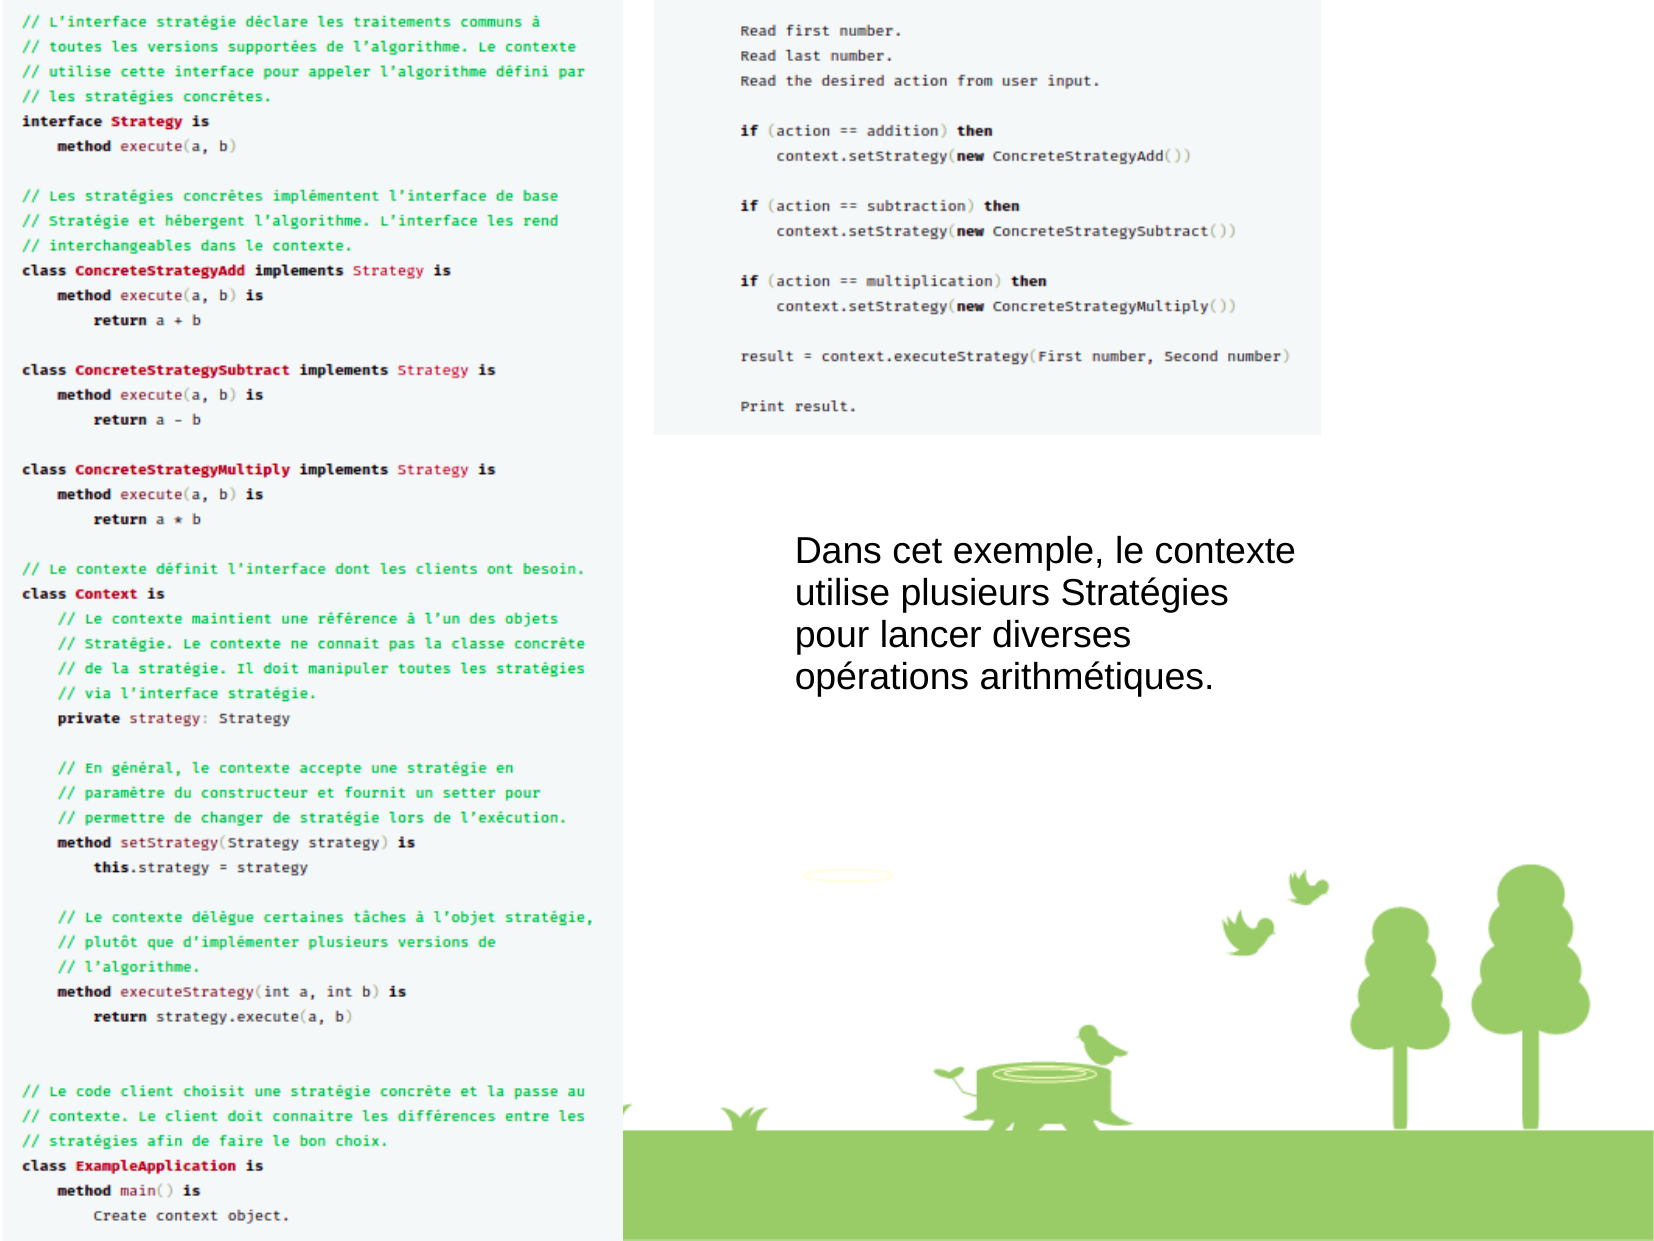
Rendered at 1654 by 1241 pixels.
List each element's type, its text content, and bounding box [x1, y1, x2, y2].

picture [0, 0, 1654, 1241]
text_box Dans cet exemple, le contexte utilise plusieurs Stratégies pour lancer diverses opérations arithmétiques. [780, 522, 1321, 706]
